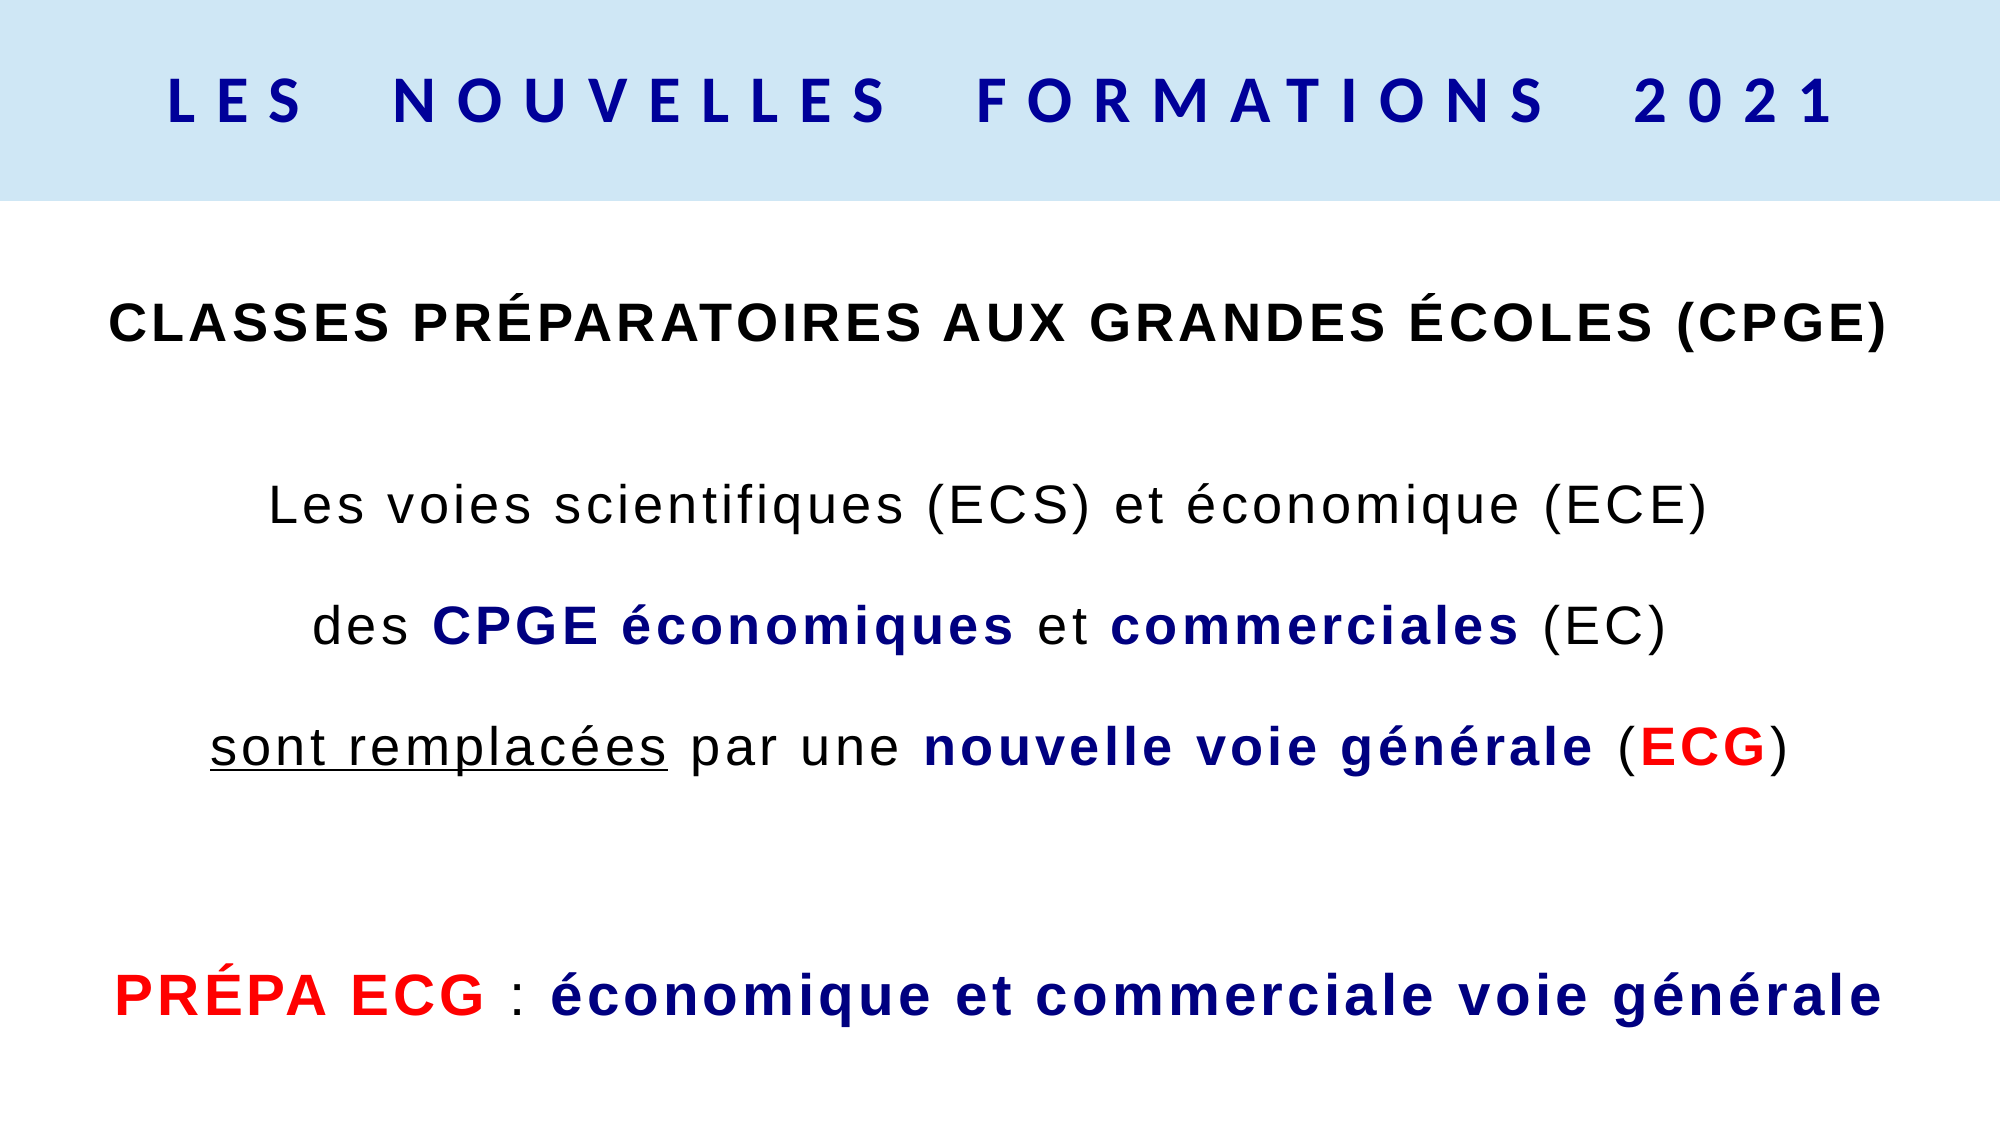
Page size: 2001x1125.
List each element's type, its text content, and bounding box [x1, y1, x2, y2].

title LES NOUVELLES FORMATIONS 2021 [0, 0, 2000, 201]
subtitle CLASSES PRÉPARATOIRES AUX GRANDES ÉCOLES (CPGE) Les voies scientifiques (ECS) et économique (ECE) des CPGE économiques et commerciales (EC) sont remplacées par une nouvelle voie générale (ECG) PRÉPA ECG : économique et commerciale voie générale [4, 198, 1994, 1123]
